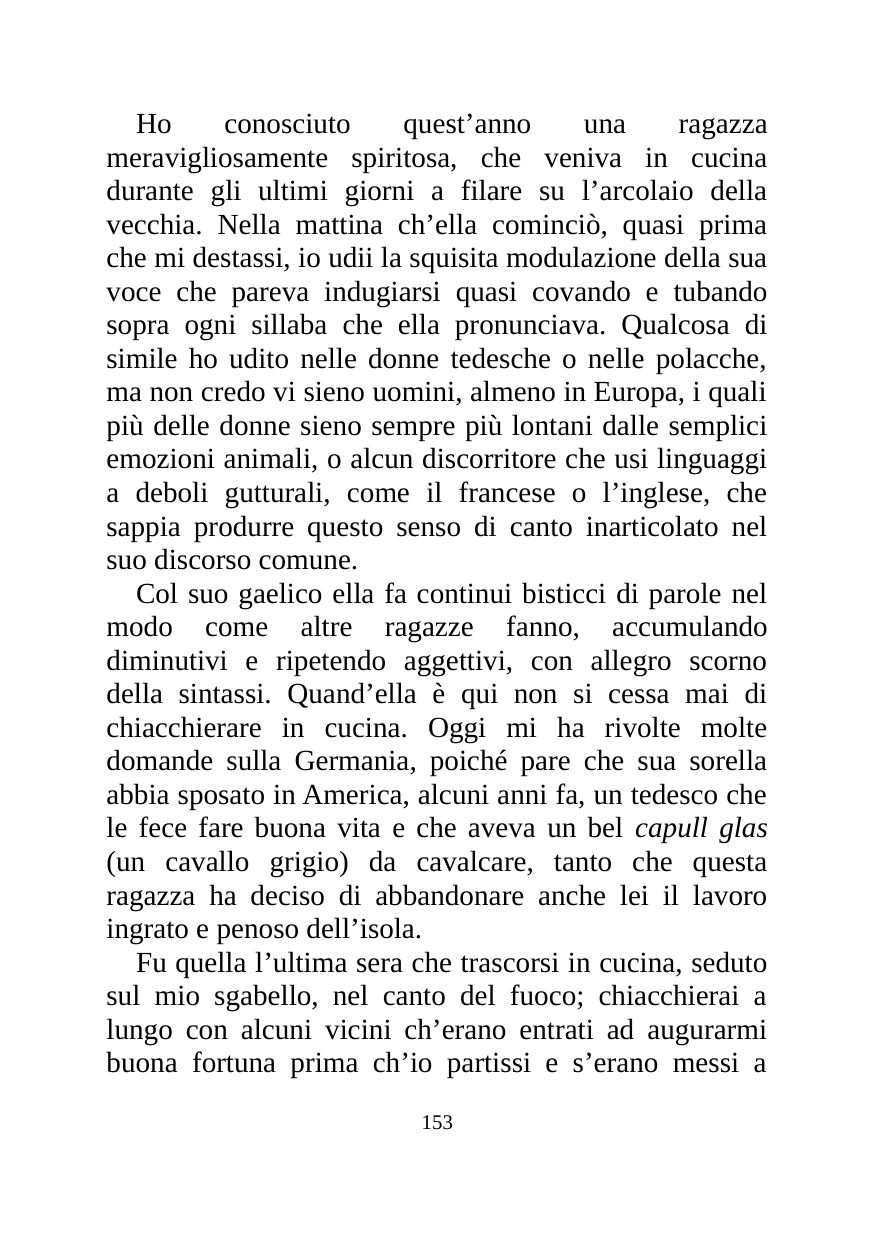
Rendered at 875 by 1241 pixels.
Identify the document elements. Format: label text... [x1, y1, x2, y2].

text Col suo gaelico ella fa continui bisticci di parole nel modo come altre ragazze fanno, accumulando diminutivi e ripetendo aggettivi, con allegro scorno della sintassi. Quand’ella è qui non si cessa mai di chiacchierare in cucina. Oggi mi ha rivolte molte domande sulla Germania, poiché pare che sua sorella abbia sposato in America, alcuni anni fa, un tedesco che le fece fare buona vita e che aveva un bel capull glas (un cavallo grigio) da cavalcare, tanto che questa ragazza ha deciso di abbandonare anche lei il lavoro ingrato e penoso dell’isola. [106, 576, 768, 945]
text Ho conosciuto quest’anno una ragazza meravigliosamente spiritosa, che veniva in cucina durante gli ultimi giorni a filare su l’arcolaio della vecchia. Nella mattina ch’ella cominciò, quasi prima che mi destassi, io udii la squisita modulazione della sua voce che pareva indugiarsi quasi covando e tubando sopra ogni sillaba che ella pronunciava. Qualcosa di simile ho udito nelle donne tedesche o nelle polacche, ma non credo vi sieno uomini, almeno in Europa, i quali più delle donne sieno sempre più lontani dalle semplici emozioni animali, o alcun discorritore che usi linguaggi a deboli gutturali, come il francese o l’inglese, che sappia produrre questo senso di canto inarticolato nel suo discorso comune. [106, 106, 768, 576]
text Fu quella l’ultima sera che trascorsi in cucina, seduto sul mio sgabello, nel canto del fuoco; chiacchierai a lungo con alcuni vicini ch’erano entrati ad augurarmi buona fortuna prima ch’io partissi e s’erano messi a [106, 945, 768, 1079]
